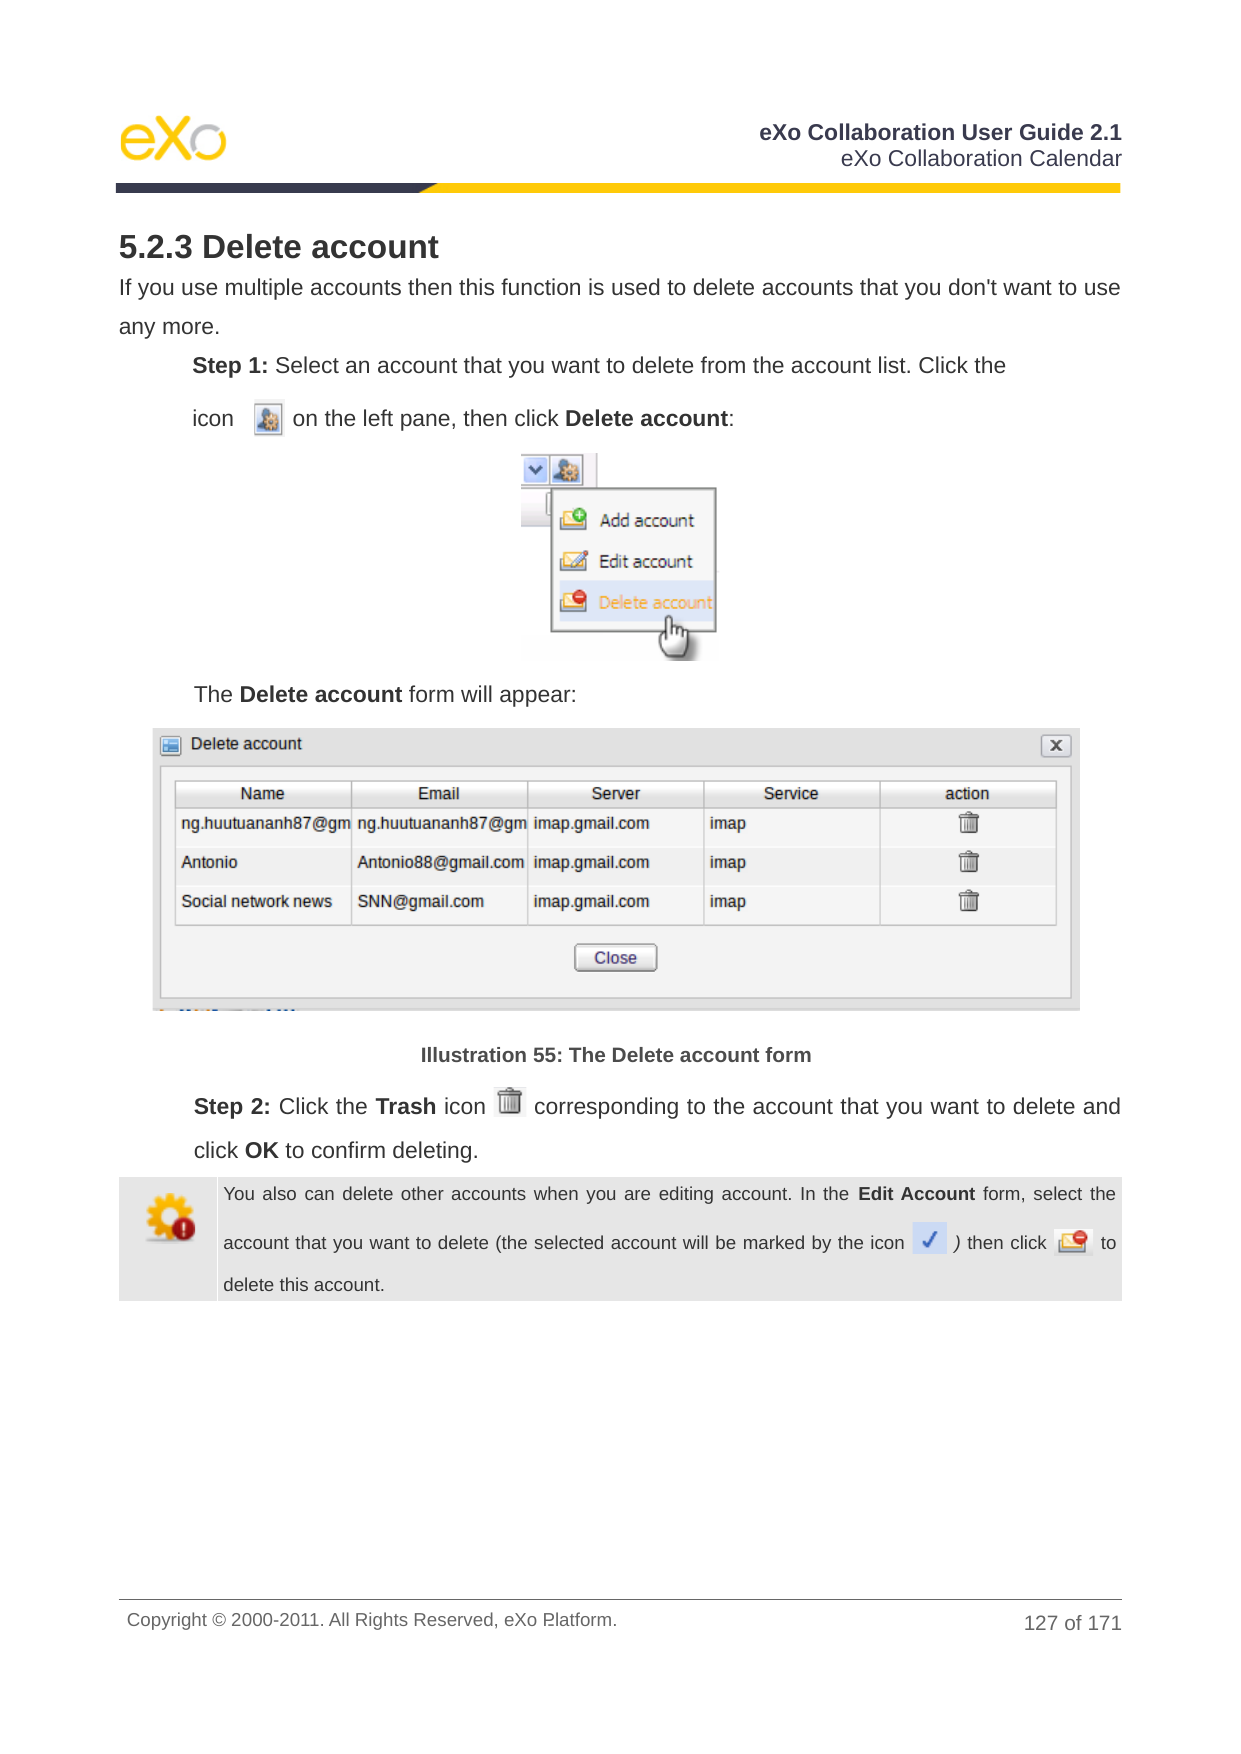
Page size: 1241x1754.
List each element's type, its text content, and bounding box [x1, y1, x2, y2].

table_header [119, 1244, 217, 1301]
text Step 1: Select an account that you want to delete from the account list. Click the icon on the left pane, then click Delete account: [118, 352, 1122, 444]
picture [145, 1193, 195, 1244]
text If you use multiple accounts then this function is used to delete accounts that you don't want to use any more. [118, 273, 1122, 339]
list Illustration 55: The Delete account form [152, 1011, 1080, 1066]
picture [120, 115, 227, 161]
picture [521, 453, 720, 661]
picture [115, 183, 1121, 193]
picture [912, 1222, 947, 1254]
picture [254, 399, 285, 437]
picture [1054, 1229, 1094, 1256]
subtitle Delete account [118, 228, 1122, 266]
table_header [195, 1194, 217, 1243]
picture [493, 1087, 527, 1117]
list Step 2: Click the Trash iconcorresponding to the account that you want to delete and click OK to confirm deleting. [156, 720, 1122, 1164]
table_header [119, 1177, 217, 1193]
table_header You also can delete other accounts when you are editing account. In the Edit Account form, select the account that you want to delete (the selected account will be marked by the icon) then clickto delete this account. [218, 1177, 1122, 1301]
picture [152, 728, 1080, 1011]
table_header [119, 1194, 145, 1243]
list The Delete account form will appear: [156, 661, 1122, 707]
